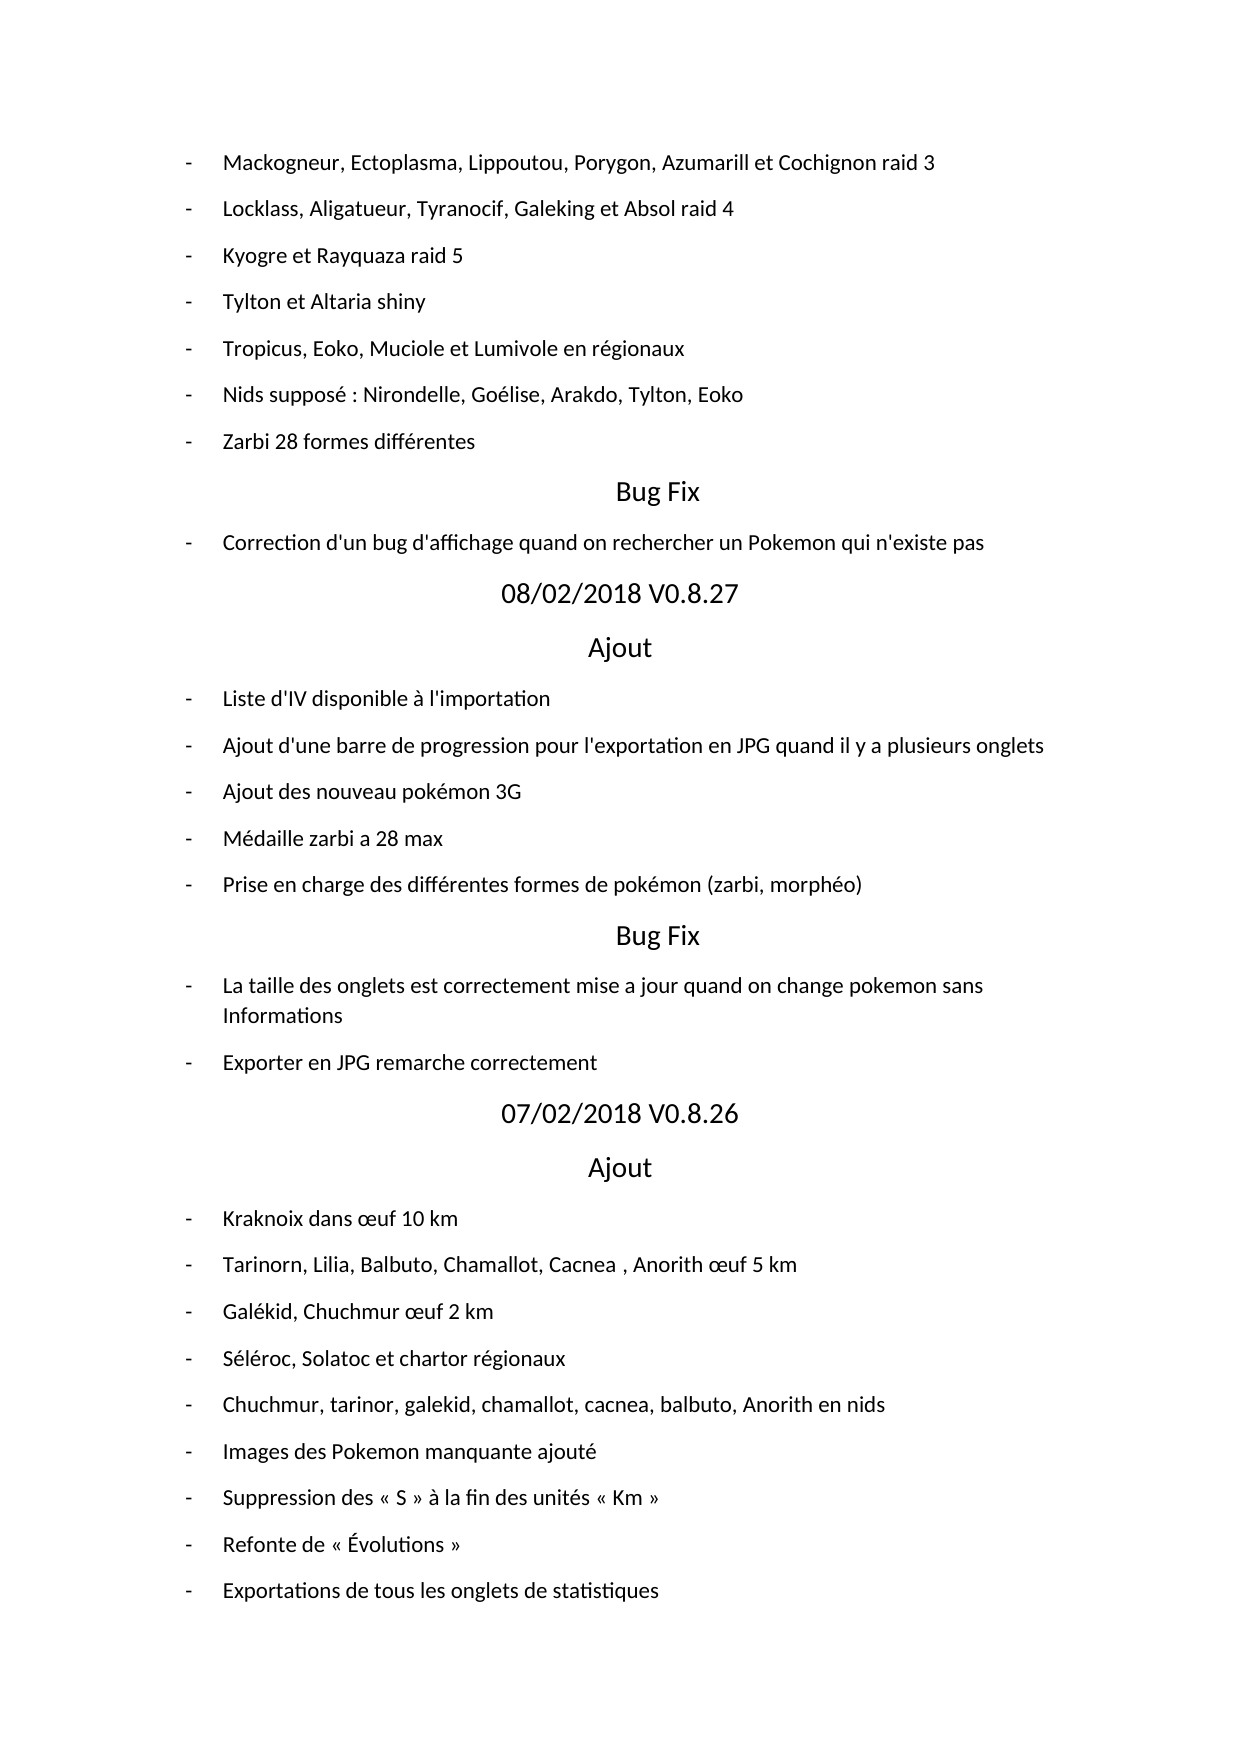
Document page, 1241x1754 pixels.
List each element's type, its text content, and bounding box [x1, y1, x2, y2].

list Refonte de « Évolutions » [185, 1530, 1093, 1558]
list Correction d'un bug d'affichage quand on rechercher un Pokemon qui n'existe pas [185, 528, 1093, 556]
list La taille des onglets est correctement mise a jour quand on change pokemon sans Informations [185, 972, 1093, 1029]
list Images des Pokemon manquante ajouté [185, 1437, 1093, 1465]
list Exportations de tous les onglets de statistiques [185, 1577, 1093, 1604]
list Nids supposé : Nirondelle, Goélise, Arakdo, Tylton, Eoko [185, 380, 1093, 408]
text Ajout [148, 629, 1093, 665]
list Ajout des nouveau pokémon 3G [185, 777, 1093, 805]
list Médaille zarbi a 28 max [185, 824, 1093, 852]
list Kyogre et Rayquaza raid 5 [185, 241, 1093, 269]
list Kraknoix dans œuf 10 km [185, 1204, 1093, 1232]
list Tarinorn, Lilia, Balbuto, Chamallot, Cacnea , Anorith œuf 5 km [185, 1251, 1093, 1279]
list Galékid, Chuchmur œuf 2 km [185, 1297, 1093, 1325]
list Zarbi 28 formes différentes [185, 427, 1093, 455]
text 07/02/2018 V0.8.26 [148, 1095, 1093, 1130]
text 08/02/2018 V0.8.27 [148, 575, 1093, 610]
list Tylton et Altaria shiny [185, 287, 1093, 315]
list Mackogneur, Ectoplasma, Lippoutou, Porygon, Azumarill et Cochignon raid 3 [185, 148, 1093, 176]
list Bug Fix [185, 917, 1093, 953]
text Ajout [148, 1149, 1093, 1185]
list Liste d'IV disponible à l'importation [185, 684, 1093, 712]
list Bug Fix [185, 473, 1093, 509]
list Exporter en JPG remarche correctement [185, 1048, 1093, 1076]
list Tropicus, Eoko, Muciole et Lumivole en régionaux [185, 334, 1093, 362]
list Prise en charge des différentes formes de pokémon (zarbi, morphéo) [185, 870, 1093, 898]
list Séléroc, Solatoc et chartor régionaux [185, 1344, 1093, 1372]
list Ajout d'une barre de progression pour l'exportation en JPG quand il y a plusieurs onglets [185, 731, 1093, 759]
list Chuchmur, tarinor, galekid, chamallot, cacnea, balbuto, Anorith en nids [185, 1390, 1093, 1418]
list Suppression des « S » à la fin des unités « Km » [185, 1483, 1093, 1511]
list Locklass, Aligatueur, Tyranocif, Galeking et Absol raid 4 [185, 194, 1093, 222]
